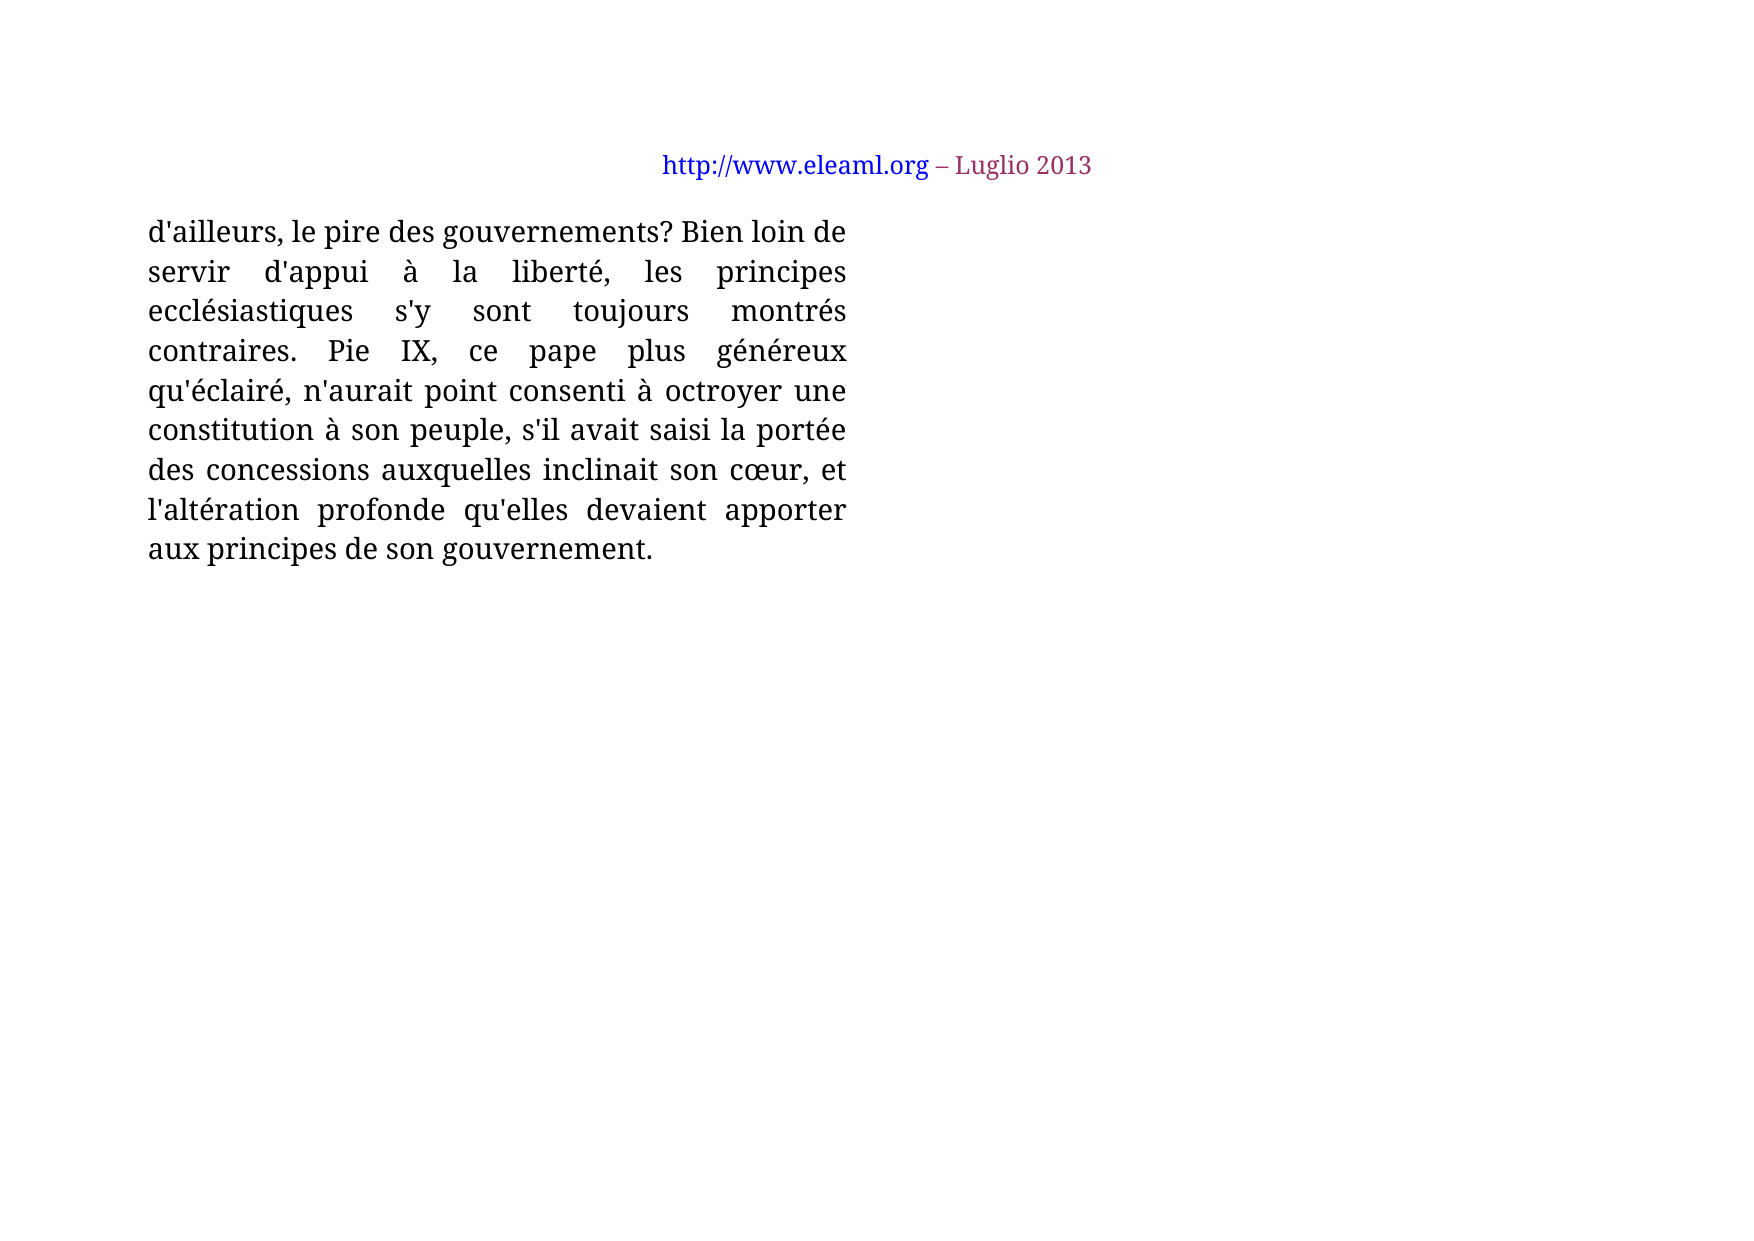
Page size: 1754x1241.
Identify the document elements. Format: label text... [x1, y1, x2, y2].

text d'ailleurs, le pire des gouvernements? Bien loin de servir d'appui à la liberté, les principes ecclésiastiques s'y sont toujours montrés contraires. Pie IX, ce pape plus généreux qu'éclairé, n'aurait point consenti à octroyer une constitution à son peuple, s'il avait saisi la portée des concessions auxquelles inclinait son cœur, et l'altération profonde qu'elles devaient apporter aux principes de son gouvernement. [148, 211, 847, 568]
